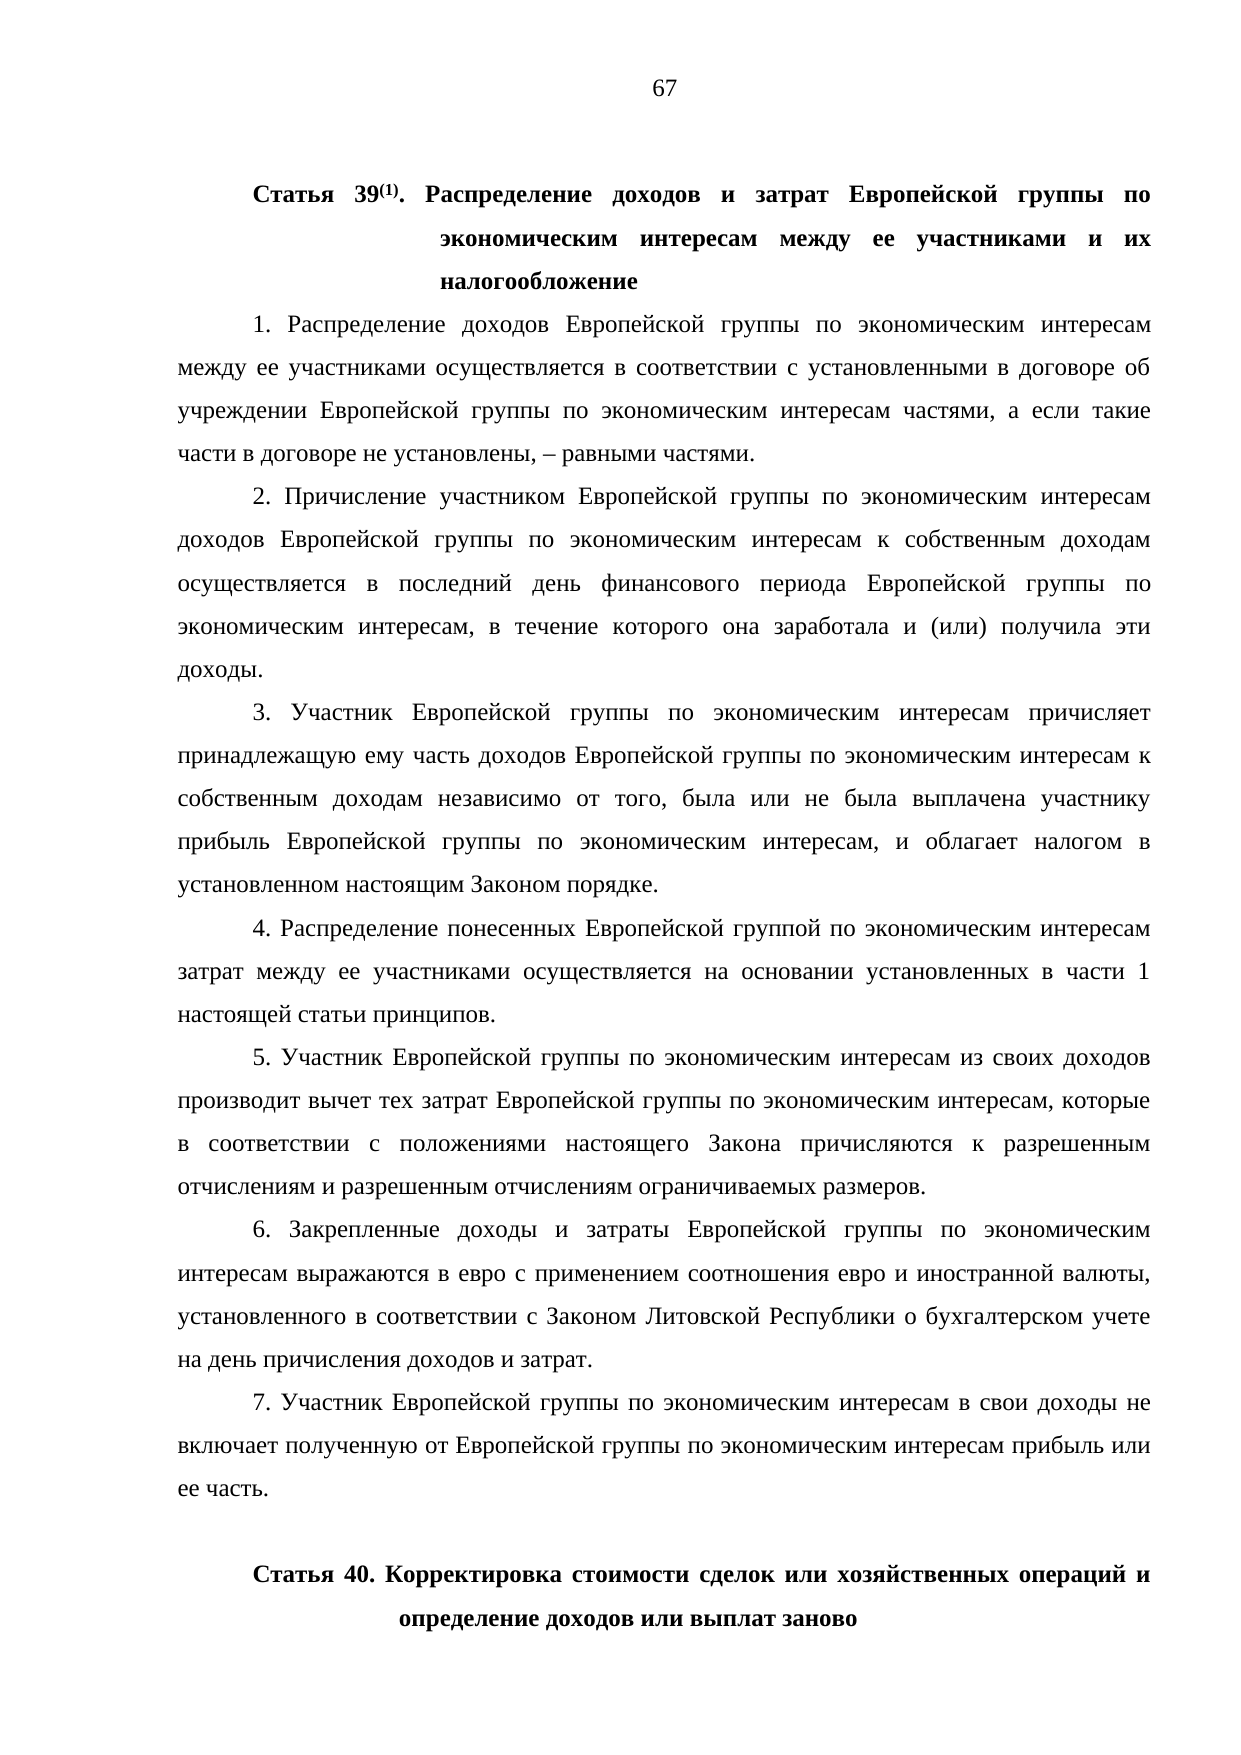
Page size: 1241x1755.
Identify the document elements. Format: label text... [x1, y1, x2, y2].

text Статья 40. Корректировка стоимости сделок или хозяйственных операций и определение доходов или выплат заново [252, 1559, 1152, 1631]
text 5. Участник Европейской группы по экономическим интересам из своих доходов производит вычет тех затрат Европейской группы по экономическим интересам, которые в соответствии с положениями настоящего Закона причисляются к разрешенным отчислениям и разрешенным отчислениям ограничиваемых размеров. [177, 1042, 1152, 1200]
text 7. Участник Европейской группы по экономическим интересам в свои доходы не включает полученную от Европейской группы по экономическим интересам прибыль или ее часть. [177, 1387, 1152, 1502]
text 2. Причисление участником Европейской группы по экономическим интересам доходов Европейской группы по экономическим интересам к собственным доходам осуществляется в последний день финансового периода Европейской группы по экономическим интересам, в течение которого она заработала и (или) получила эти доходы. [177, 481, 1152, 683]
text 4. Распределение понесенных Европейской группой по экономическим интересам затрат между ее участниками осуществляется на основании установленных в части 1 настоящей статьи принципов. [177, 913, 1152, 1028]
text 6. Закрепленные доходы и затраты Европейской группы по экономическим интересам выражаются в евро с применением соотношения евро и иностранной валюты, установленного в соответствии с Законом Литовской Республики о бухгалтерском учете на день причисления доходов и затрат. [177, 1214, 1152, 1373]
text 3. Участник Европейской группы по экономическим интересам причисляет принадлежащую ему часть доходов Европейской группы по экономическим интересам к собственным доходам независимо от того, была или не была выплачена участнику прибыль Европейской группы по экономическим интересам, и облагает налогом в установленном настоящим Законом порядке. [177, 697, 1152, 898]
text 1. Распределение доходов Европейской группы по экономическим интересам между ее участниками осуществляется в соответствии с установленными в договоре об учреждении Европейской группы по экономическим интересам частями, а если такие части в договоре не установлены, – равными частями. [177, 309, 1152, 467]
text Статья 39(1). Распределение доходов и затрат Европейской группы по экономическим интересам между ее участниками и их налогообложение [252, 179, 1152, 294]
